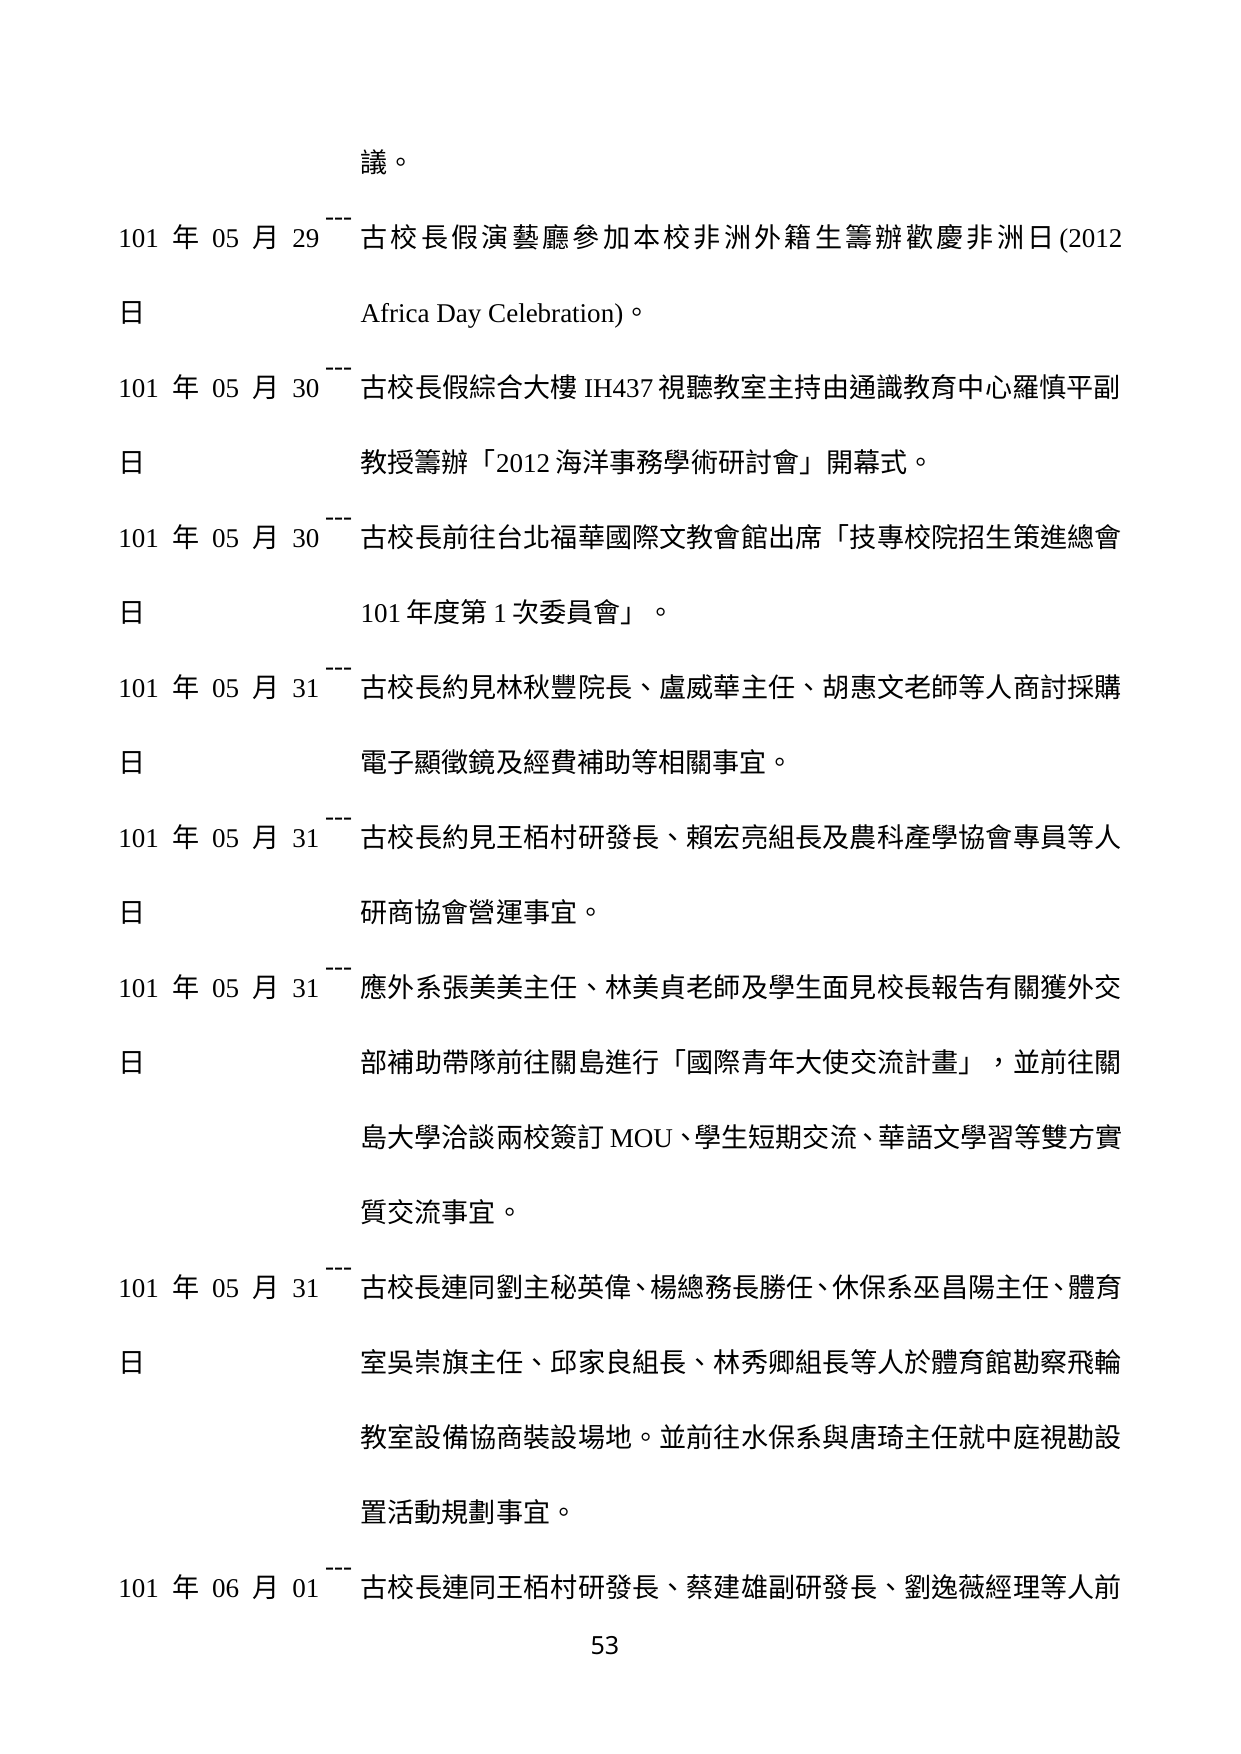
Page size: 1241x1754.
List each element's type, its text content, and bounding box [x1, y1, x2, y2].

table_cell --- [322, 1548, 357, 1623]
table_cell 議。 [358, 123, 1125, 198]
table_cell 古校長假綜合大樓IH437視聽教室主持由通識教育中心羅慎平副教授籌辦「2012海洋事務學術研討會」開幕式。 [358, 348, 1125, 498]
table_cell 古校長假演藝廳參加本校非洲外籍生籌辦歡慶非洲日(2012 Africa Day Celebration)。 [358, 198, 1125, 348]
table_cell --- [322, 948, 357, 1248]
table_cell [115, 123, 322, 198]
table_cell 古校長連同王栢村研發長、蔡建雄副研發長、劉逸薇經理等人前 [358, 1548, 1125, 1623]
table_cell 101年05月30日 [115, 498, 322, 648]
table_cell --- [322, 348, 357, 498]
table_cell --- [322, 198, 357, 348]
table_cell --- [322, 798, 357, 948]
table_cell --- [322, 498, 357, 648]
table_cell --- [322, 1248, 357, 1548]
table_cell 古校長前往台北福華國際文教會館出席「技專校院招生策進總會101年度第1次委員會」。 [358, 498, 1125, 648]
table_cell 古校長約見王栢村研發長、賴宏亮組長及農科產學協會專員等人研商協會營運事宜。 [358, 798, 1125, 948]
table_cell 101年05月29日 [115, 198, 322, 348]
table_cell 101年05月31日 [115, 1248, 322, 1548]
table_cell 101年05月30日 [115, 348, 322, 498]
table_cell 古校長約見林秋豐院長、盧威華主任、胡惠文老師等人商討採購電子顯徵鏡及經費補助等相關事宜。 [358, 648, 1125, 798]
table_cell 101年05月31日 [115, 798, 322, 948]
table_cell 101年06月01 [115, 1548, 322, 1623]
table_cell 古校長連同劉主秘英偉、楊總務長勝任、休保系巫昌陽主任、體育室吳崇旗主任、邱家良組長、林秀卿組長等人於體育館勘察飛輪教室設備協商裝設場地。並前往水保系與唐琦主任就中庭視勘設置活動規劃事宜。 [358, 1248, 1125, 1548]
table_cell --- [322, 648, 357, 798]
table_cell 應外系張美美主任、林美貞老師及學生面見校長報告有關獲外交部補助帶隊前往關島進行「國際青年大使交流計畫」，並前往關島大學洽談兩校簽訂MOU、學生短期交流、華語文學習等雙方實質交流事宜。 [358, 948, 1125, 1248]
table_cell 101年05月31日 [115, 948, 322, 1248]
table_cell 101年05月31日 [115, 648, 322, 798]
table_cell --- [322, 123, 357, 198]
